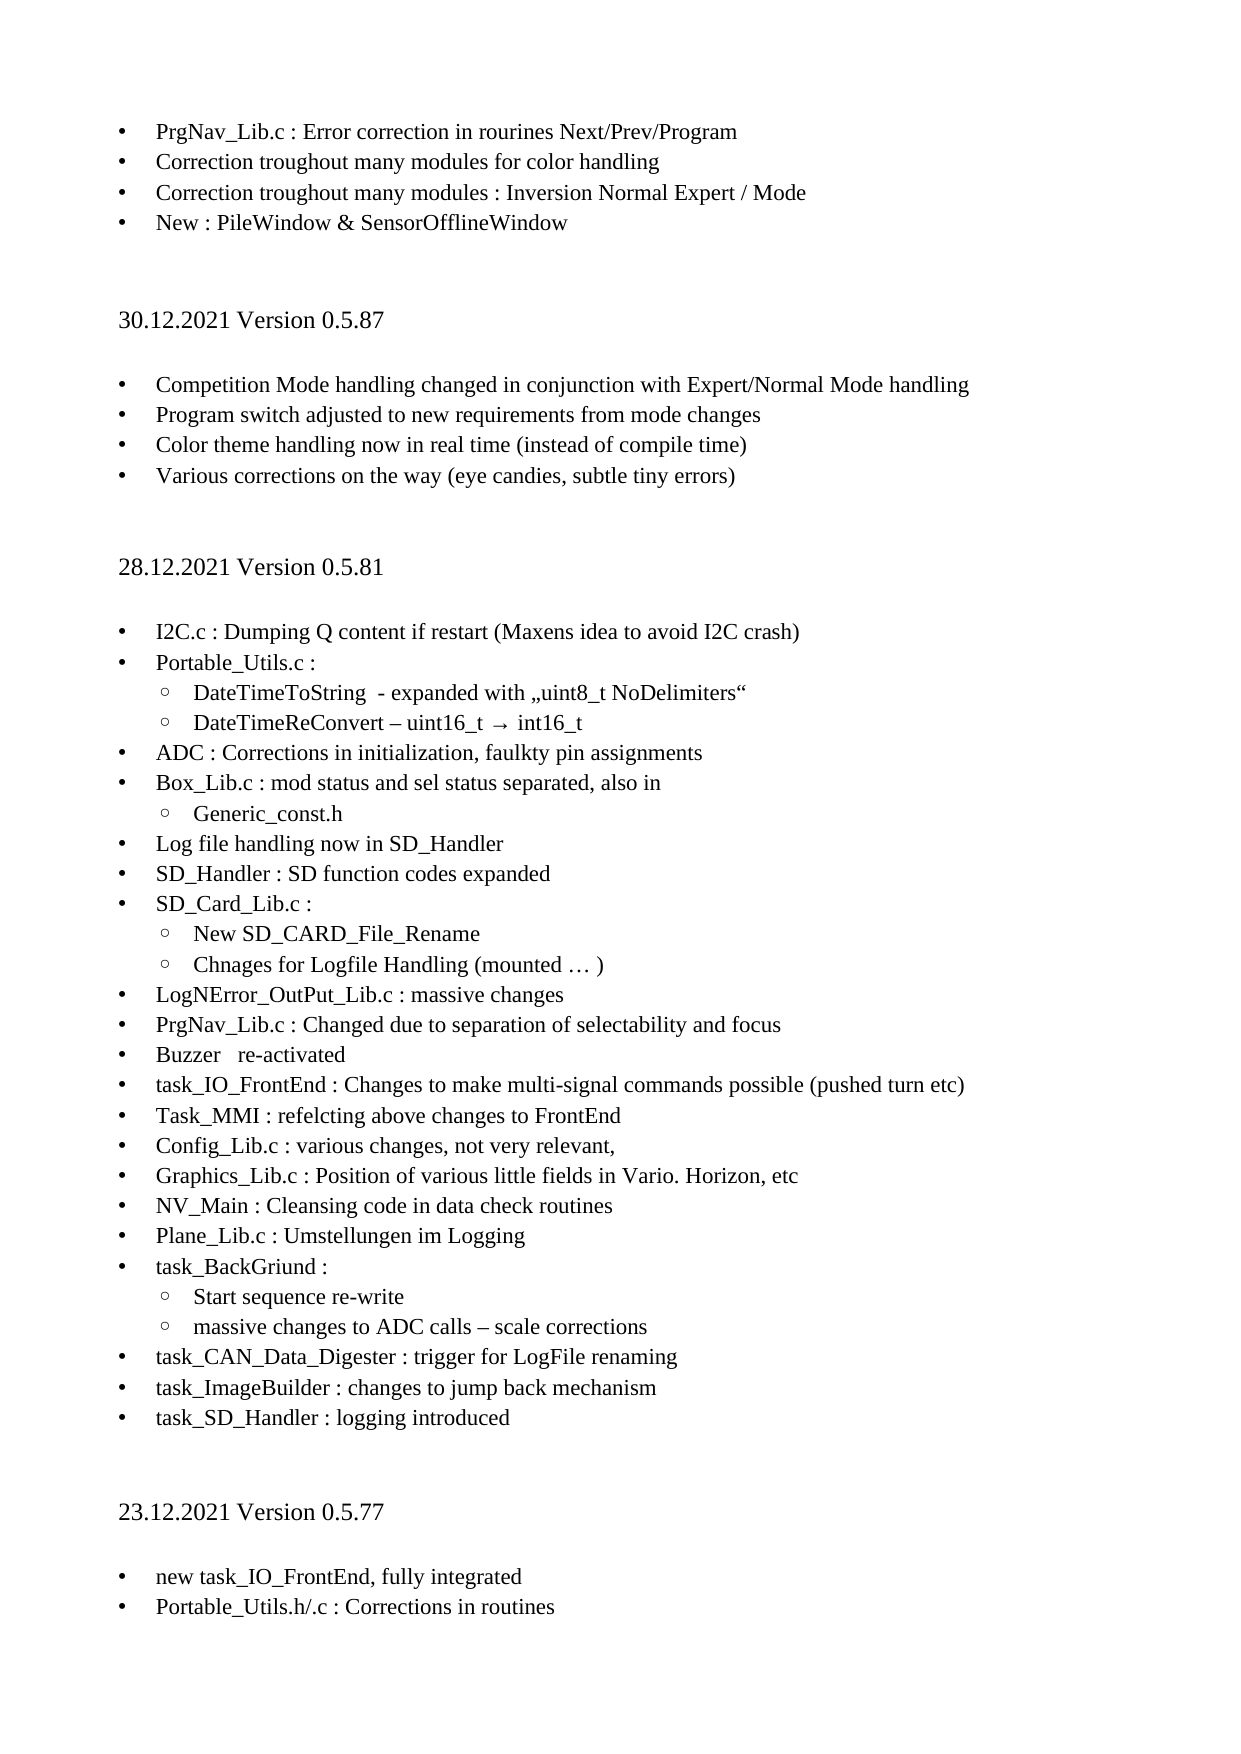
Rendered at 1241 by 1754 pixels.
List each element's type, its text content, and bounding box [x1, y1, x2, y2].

list Correction troughout many modules : Inversion Normal Expert / Mode [118, 178, 1122, 205]
list NV_Main : Cleansing code in data check routines [118, 1192, 1122, 1219]
list task_BackGriund : [118, 1253, 1122, 1279]
list Color theme handling now in real time (instead of compile time) [118, 431, 1122, 458]
list Plane_Lib.c : Umstellungen im Logging [118, 1222, 1122, 1249]
list Box_Lib.c : mod status and sel status separated, also in [118, 769, 1122, 796]
list Graphics_Lib.c : Position of various little fields in Vario. Horizon, etc [118, 1162, 1122, 1188]
list New : PileWindow & SensorOfflineWindow [118, 209, 1122, 235]
list new task_IO_FrontEnd, fully integrated [118, 1563, 1122, 1589]
text 28.12.2021 Version 0.5.81 [118, 552, 1122, 581]
list Competition Mode handling changed in conjunction with Expert/Normal Mode handling [118, 371, 1122, 397]
list Program switch adjusted to new requirements from mode changes [118, 401, 1122, 428]
list PrgNav_Lib.c : Changed due to separation of selectability and focus [118, 1011, 1122, 1037]
list New SD_CARD_File_Rename [156, 920, 1122, 947]
list Portable_Utils.c : [118, 648, 1122, 675]
list Generic_const.h [156, 799, 1122, 826]
list massive changes to ADC calls – scale corrections [156, 1313, 1122, 1339]
list Correction troughout many modules for color handling [118, 148, 1122, 175]
list Task_MMI : refelcting above changes to FrontEnd [118, 1102, 1122, 1128]
list DateTimeToString - expanded with „uint8_t NoDelimiters“ [156, 679, 1122, 705]
list ADC : Corrections in initialization, faulkty pin assignments [118, 739, 1122, 766]
list Various corrections on the way (eye candies, subtle tiny errors) [118, 462, 1122, 488]
list Portable_Utils.h/.c : Corrections in routines [118, 1593, 1122, 1620]
list Log file handling now in SD_Handler [118, 830, 1122, 856]
list task_IO_FrontEnd : Changes to make multi-signal commands possible (pushed turn etc) [118, 1071, 1122, 1098]
list SD_Card_Lib.c : [118, 890, 1122, 917]
list I2C.c : Dumping Q content if restart (Maxens idea to avoid I2C crash) [118, 618, 1122, 645]
list PrgNav_Lib.c : Error correction in rourines Next/Prev/Program [118, 118, 1122, 144]
list DateTimeReConvert – uint16_t → int16_t [156, 709, 1122, 735]
list task_ImageBuilder : changes to jump back mechanism [118, 1373, 1122, 1400]
list Start sequence re-write [156, 1283, 1122, 1309]
text 30.12.2021 Version 0.5.87 [118, 305, 1122, 334]
list Buzzer re-activated [118, 1041, 1122, 1068]
list SD_Handler : SD function codes expanded [118, 860, 1122, 886]
list LogNError_OutPut_Lib.c : massive changes [118, 981, 1122, 1007]
text 23.12.2021 Version 0.5.77 [118, 1497, 1122, 1526]
list task_SD_Handler : logging introduced [118, 1404, 1122, 1430]
list Chnages for Logfile Handling (mounted … ) [156, 951, 1122, 977]
list task_CAN_Data_Digester : trigger for LogFile renaming [118, 1343, 1122, 1370]
list Config_Lib.c : various changes, not very relevant, [118, 1132, 1122, 1158]
